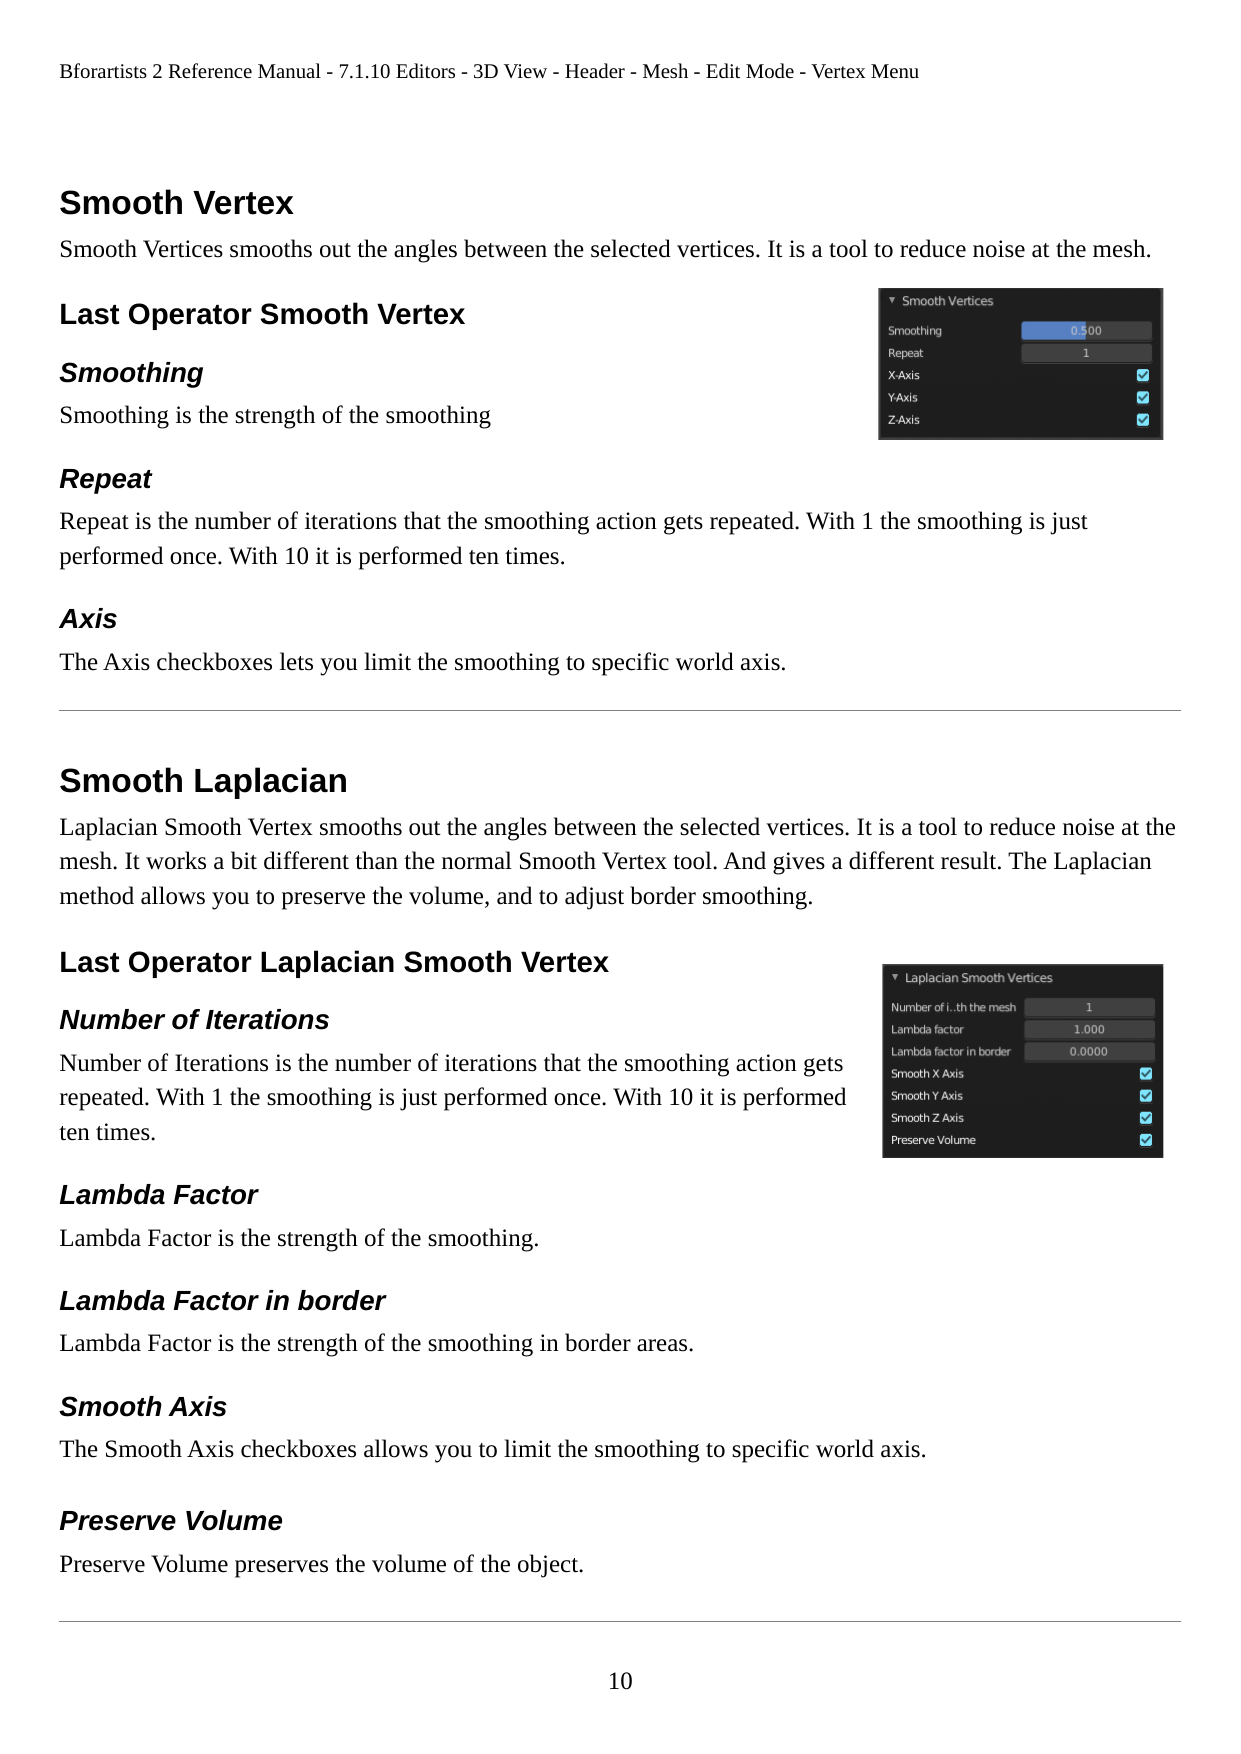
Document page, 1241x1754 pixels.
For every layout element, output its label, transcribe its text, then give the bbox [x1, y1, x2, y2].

subtitle Number of Iterations [59, 1003, 882, 1035]
subtitle [1164, 1003, 1181, 1035]
picture [878, 288, 1164, 440]
text Preserve Volume preserves the volume of the object. [59, 1549, 1181, 1578]
subtitle Smooth Vertex [59, 182, 1181, 221]
text Lambda Factor is the strength of the smoothing in border areas. [59, 1328, 1181, 1357]
subtitle Axis [59, 602, 1181, 634]
text Laplacian Smooth Vertex smooths out the angles between the selected vertices. It is a tool to reduce noise at the mesh. It works a bit different than the normal Smooth Vertex tool. And gives a different result. The Laplacian method allows you to preserve the volume, and to adjust border smoothing. [59, 812, 1181, 910]
text Number of Iterations is the number of iterations that the smoothing action gets repeated. With 1 the smoothing is just performed once. With 10 it is performed ten times. [59, 1048, 882, 1145]
subtitle Lambda Factor in border [59, 1284, 1181, 1316]
text Smoothing is the strength of the smoothing [59, 400, 878, 429]
text Lambda Factor is the strength of the smoothing. [59, 1223, 1181, 1251]
subtitle [1164, 356, 1181, 388]
subtitle [1164, 297, 1181, 331]
subtitle Smooth Axis [59, 1390, 1181, 1422]
text The Axis checkboxes lets you limit the smoothing to specific world axis. [59, 647, 1181, 676]
subtitle Smoothing [59, 356, 878, 388]
text Smooth Vertices smooths out the angles between the selected vertices. It is a tool to reduce noise at the mesh. [59, 234, 1181, 262]
subtitle Last Operator Smooth Vertex [59, 297, 878, 331]
subtitle Smooth Laplacian [59, 761, 1181, 799]
picture [882, 964, 1164, 1158]
subtitle Lambda Factor [59, 1178, 1181, 1210]
text Repeat is the number of iterations that the smoothing action gets repeated. With 1 the smoothing is just performed once. With 10 it is performed ten times. [59, 506, 1181, 569]
subtitle Repeat [59, 462, 1181, 494]
subtitle Preserve Volume [59, 1504, 1181, 1536]
subtitle Last Operator Laplacian Smooth Vertex [59, 944, 1181, 978]
text The Smooth Axis checkboxes allows you to limit the smoothing to specific world axis. [59, 1434, 1181, 1492]
